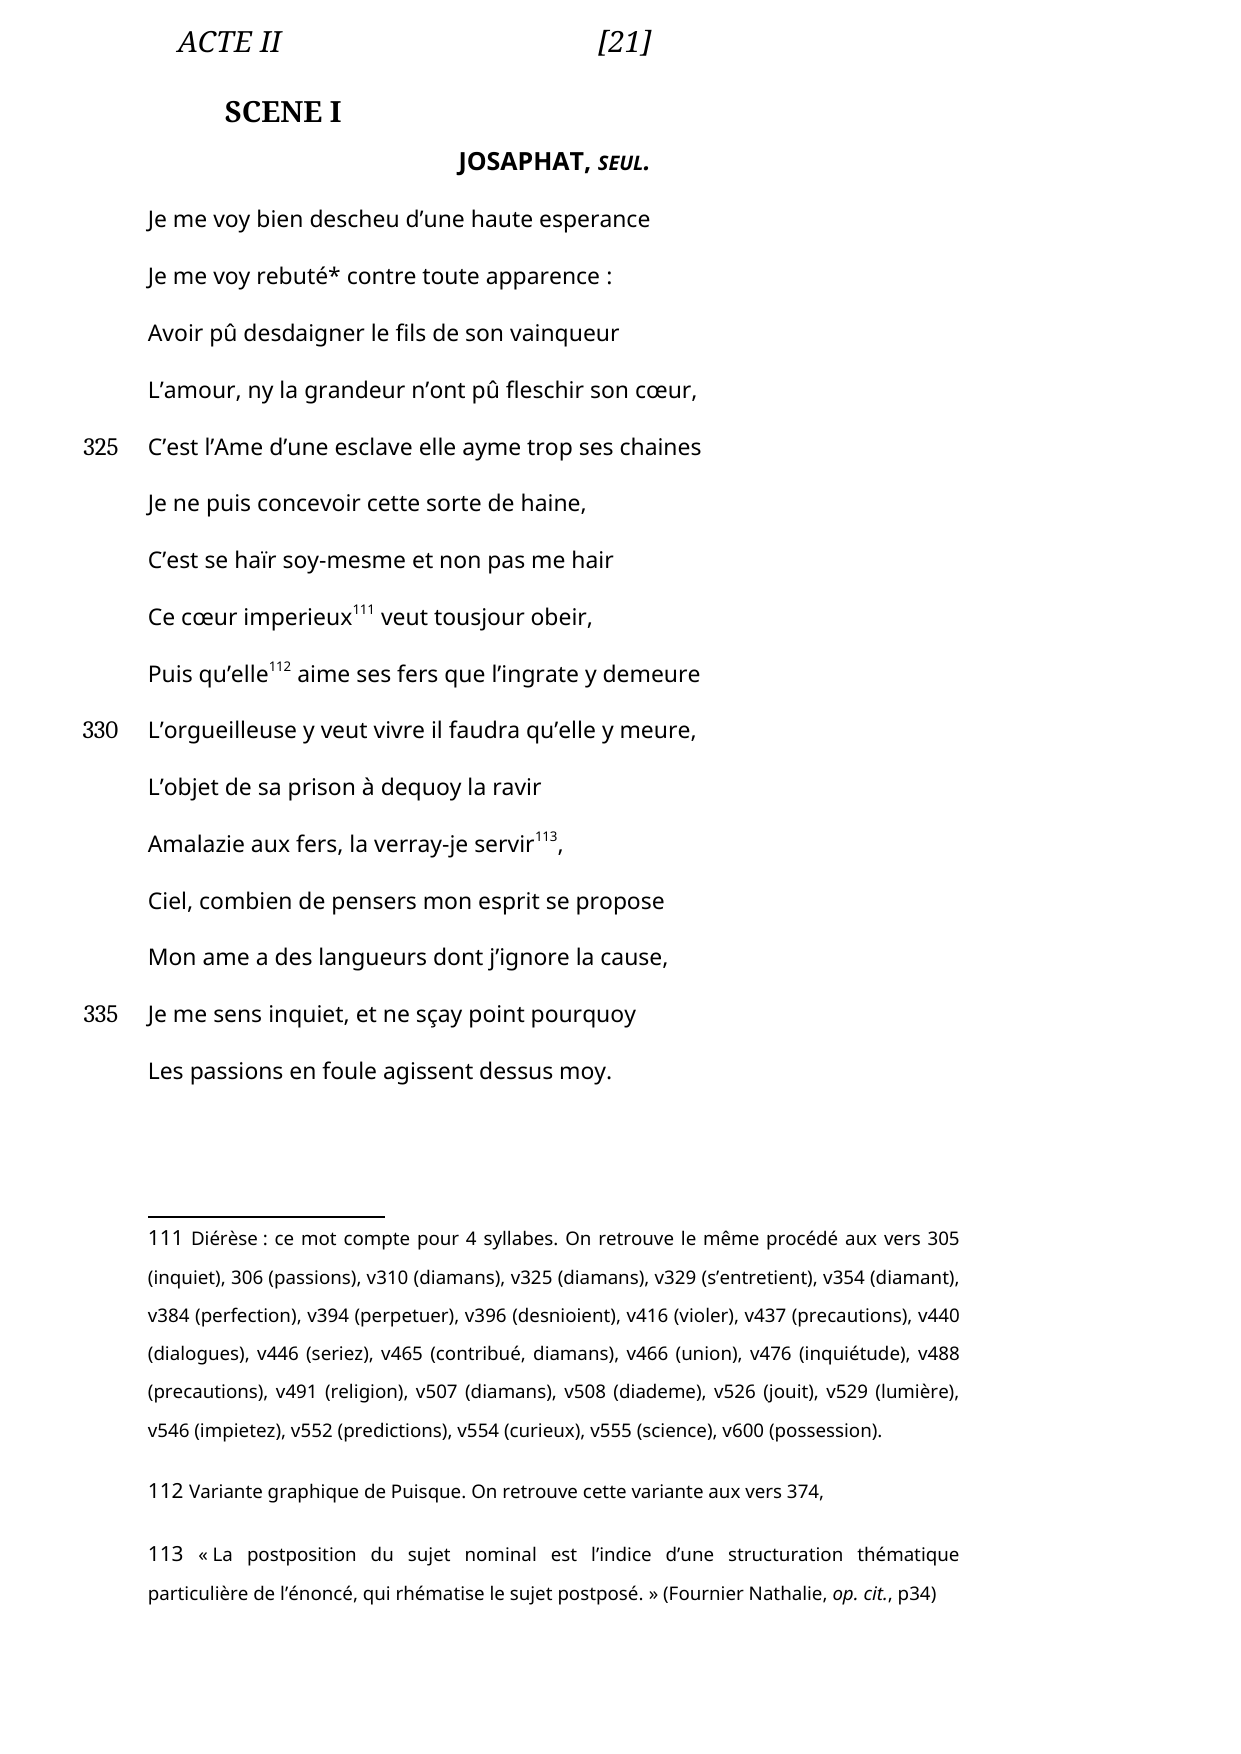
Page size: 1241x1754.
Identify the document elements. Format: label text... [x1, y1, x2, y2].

text Je me voy bien descheu d’une haute esperance [148, 203, 961, 234]
text L’orgueilleuse y veut vivre il faudra qu’elle y meure, [148, 714, 961, 746]
text C’est l’Ame d’une esclave elle ayme trop ses chaines [148, 430, 961, 462]
text Avoir pû desdaigner le fils de son vainqueur [148, 317, 961, 348]
text Mon ame a des langueurs dont j’ignore la cause, [148, 941, 961, 973]
text L’amour, ny la grandeur n’ont pû fleschir son cœur, [148, 374, 961, 405]
text Je me sens inquiet, et ne sçay point pourquoy [148, 998, 961, 1029]
text L’objet de sa prison à dequoy la ravir [148, 771, 961, 802]
text Les passions en foule agissent dessus moy. [148, 1055, 961, 1122]
text Variante graphique de Puisque. On retrouve cette variante aux vers 374, [148, 1476, 961, 1504]
text Amalazie aux fers, la verray-je servir, [148, 828, 961, 859]
text Puis qu’elle aime ses fers que l’ingrate y demeure [148, 657, 961, 689]
text JOSAPHAT, seul. [148, 143, 961, 177]
text Ciel, combien de pensers mon esprit se propose [148, 884, 961, 916]
text Je me voy rebuté* contre toute apparence : [148, 260, 961, 291]
text Je ne puis concevoir cette sorte de haine, [148, 487, 961, 518]
text ACTE II [21] [177, 21, 961, 61]
text SCENE I [224, 91, 961, 131]
text Diérèse : ce mot compte pour 4 syllabes. On retrouve le même procédé aux vers 305 (inquiet), 306 (passions), v310 (diamans), v325 (diamans), v329 (s’entretient), v354 (diamant), v384 (perfection), v394 (perpetuer), v396 (desnioient), v416 (violer), v437 (precautions), v440 (dialogues), v446 (seriez), v465 (contribué, diamans), v466 (union), v476 (inquiétude), v488 (precautions), v491 (religion), v507 (diamans), v508 (diademe), v526 (jouit), v529 (lumière), v546 (impietez), v552 (predictions), v554 (curieux), v555 (science), v600 (possession). [148, 1223, 961, 1443]
text Ce cœur imperieux veut tousjour obeir, [148, 601, 961, 632]
text C’est se haïr soy-mesme et non pas me hair [148, 544, 961, 575]
text « La postposition du sujet nominal est l’indice d’une structuration thématique particulière de l’énoncé, qui rhématise le sujet postposé. » (Fournier Nathalie, op. cit., p34) [148, 1539, 961, 1606]
